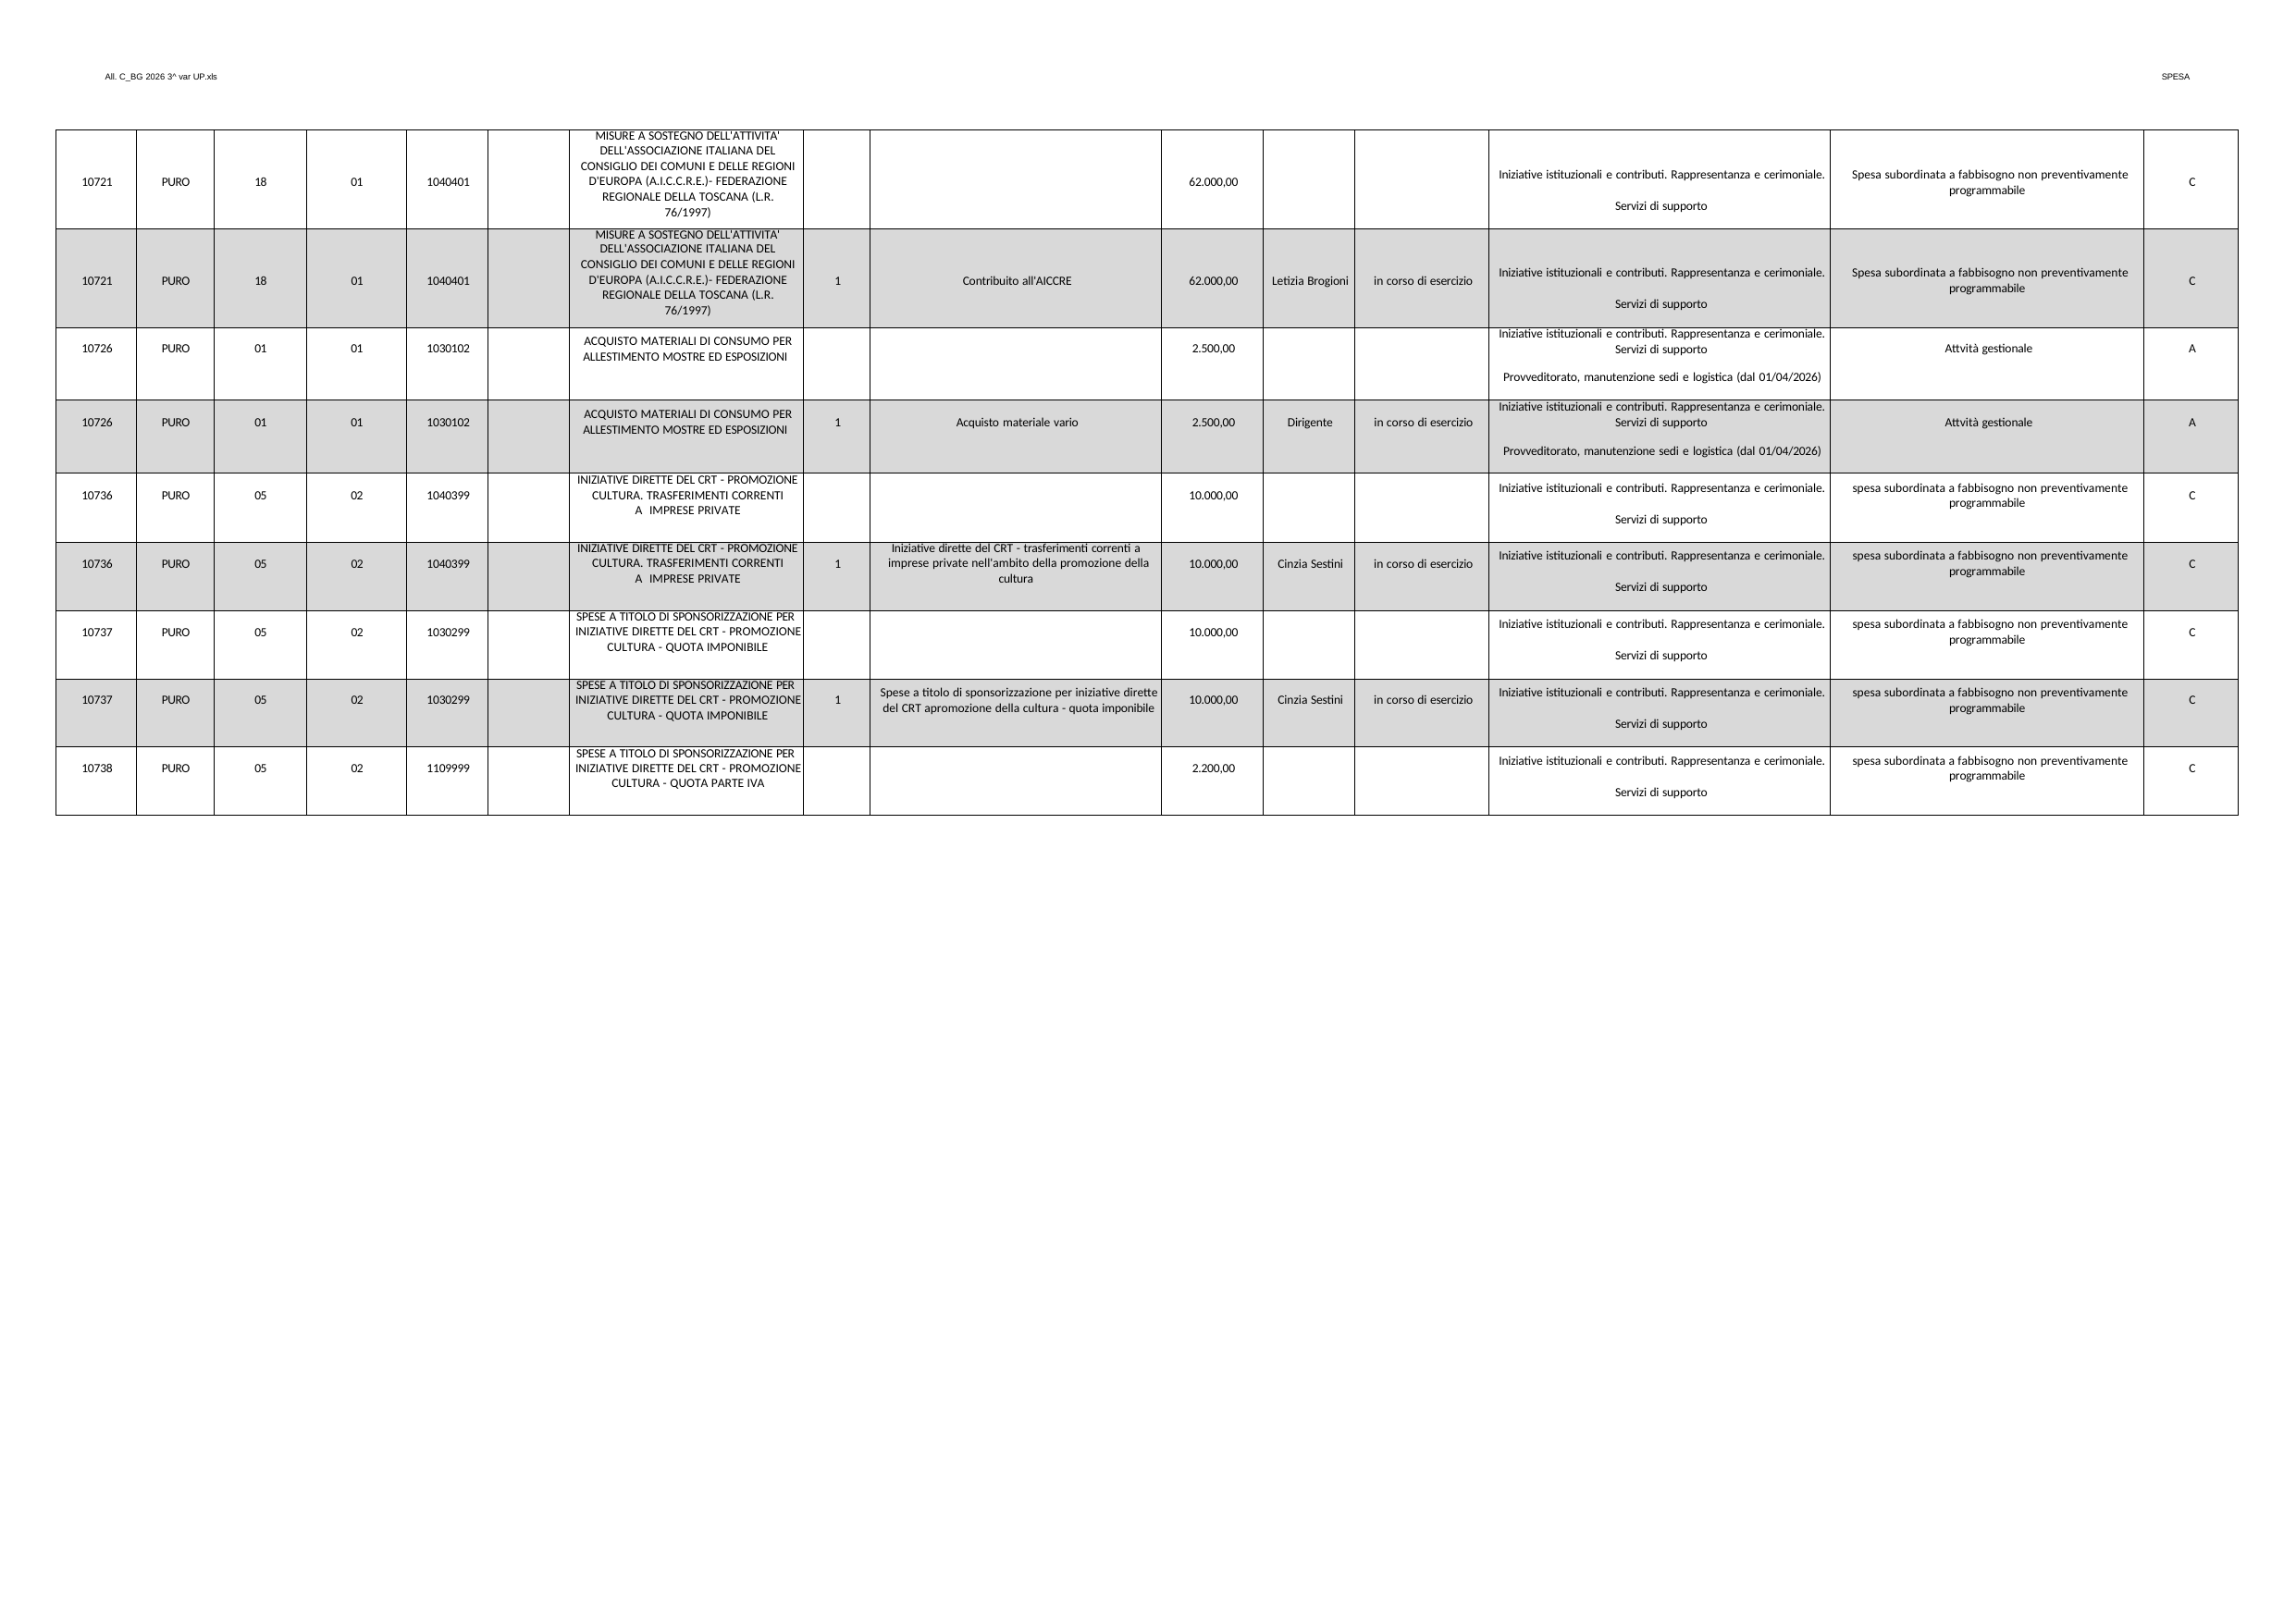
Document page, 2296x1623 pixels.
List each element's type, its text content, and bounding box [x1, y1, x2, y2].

table_cell 01 [307, 400, 406, 473]
table_cell [804, 611, 870, 678]
table_cell spesa subordinata a fabbisogno non preventivamente programmabile [1831, 543, 2143, 610]
table_cell 10.000,00 [1162, 680, 1263, 746]
table_cell [488, 229, 569, 327]
table_cell 10738 [56, 747, 136, 815]
table_cell [870, 130, 1161, 228]
table_cell C [2144, 229, 2238, 327]
table_cell 1109999 [407, 747, 488, 815]
table_cell 02 [307, 543, 406, 610]
table_cell [870, 328, 1161, 400]
table_cell [804, 473, 870, 542]
table_cell [1355, 747, 1488, 815]
table_cell 1030299 [407, 611, 488, 678]
table_cell 10737 [56, 611, 136, 678]
table_cell [1355, 328, 1488, 400]
table_cell Cinzia Sestini [1264, 680, 1354, 746]
table_cell Iniziative istituzionali e contributi. Rappresentanza e cerimoniale. Servizi di supporto [1489, 611, 1830, 678]
table_cell Cinzia Sestini [1264, 543, 1354, 610]
table_cell [488, 611, 569, 678]
table_cell PURO [137, 611, 214, 678]
table_cell C [2144, 473, 2238, 542]
table_cell 01 [215, 328, 306, 400]
table_cell 01 [307, 130, 406, 228]
table_cell 02 [307, 680, 406, 746]
table_cell [870, 473, 1161, 542]
table_cell 1 [804, 543, 870, 610]
table_cell PURO [137, 130, 214, 228]
table_cell Attvità gestionale [1831, 328, 2143, 400]
table_cell 02 [307, 473, 406, 542]
table_cell [1355, 611, 1488, 678]
table_cell 1040401 [407, 130, 488, 228]
table_cell 10.000,00 [1162, 473, 1263, 542]
table_cell 05 [215, 747, 306, 815]
table_cell 62.000,00 [1162, 130, 1263, 228]
table_cell MISURE A SOSTEGNO DELL'ATTIVITA' DELL'ASSOCIAZIONE ITALIANA DEL CONSIGLIO DEI COMUNI E DELLE REGIONI D'EUROPA (A.I.C.C.R.E.)- FEDERAZIONE REGIONALE DELLA TOSCANA (L.R. 76/1997) [570, 229, 803, 327]
table_cell 02 [307, 611, 406, 678]
table_cell Contribuito all'AICCRE [870, 229, 1161, 327]
table_cell PURO [137, 473, 214, 542]
table_cell 2.500,00 [1162, 400, 1263, 473]
table_cell [804, 328, 870, 400]
table_cell A [2144, 400, 2238, 473]
table_cell PURO [137, 328, 214, 400]
table_cell [1264, 328, 1354, 400]
table_cell Iniziative istituzionali e contributi. Rappresentanza e cerimoniale. Servizi di supporto [1489, 543, 1830, 610]
table_cell Spesa subordinata a fabbisogno non preventivamente programmabile [1831, 229, 2143, 327]
table_cell [870, 611, 1161, 678]
table_cell MISURE A SOSTEGNO DELL'ATTIVITA' DELL'ASSOCIAZIONE ITALIANA DEL CONSIGLIO DEI COMUNI E DELLE REGIONI D'EUROPA (A.I.C.C.R.E.)- FEDERAZIONE REGIONALE DELLA TOSCANA (L.R. 76/1997) [570, 130, 803, 228]
table_cell INIZIATIVE DIRETTE DEL CRT - PROMOZIONE CULTURA. TRASFERIMENTI CORRENTI A IMPRESE PRIVATE [570, 543, 803, 610]
table_cell [804, 747, 870, 815]
table_cell 10721 [56, 130, 136, 228]
table_cell 1 [804, 229, 870, 327]
table_cell [804, 130, 870, 228]
table_cell Iniziative istituzionali e contributi. Rappresentanza e cerimoniale. Servizi di supporto [1489, 473, 1830, 542]
table_cell C [2144, 130, 2238, 228]
table_cell SPESE A TITOLO DI SPONSORIZZAZIONE PER INIZIATIVE DIRETTE DEL CRT - PROMOZIONE CULTURA - QUOTA PARTE IVA [570, 747, 803, 815]
table_cell ACQUISTO MATERIALI DI CONSUMO PER ALLESTIMENTO MOSTRE ED ESPOSIZIONI [570, 400, 803, 473]
table_cell SPESE A TITOLO DI SPONSORIZZAZIONE PER INIZIATIVE DIRETTE DEL CRT - PROMOZIONE CULTURA - QUOTA IMPONIBILE [570, 680, 803, 746]
table_cell PURO [137, 400, 214, 473]
table_cell Dirigente [1264, 400, 1354, 473]
table_cell 18 [215, 229, 306, 327]
table_cell [488, 680, 569, 746]
table_cell Spese a titolo di sponsorizzazione per iniziative dirette del CRT apromozione della cultura - quota imponibile [870, 680, 1161, 746]
table_cell [1264, 473, 1354, 542]
table_cell 05 [215, 611, 306, 678]
table_cell 10736 [56, 543, 136, 610]
table_cell C [2144, 543, 2238, 610]
table_cell 62.000,00 [1162, 229, 1263, 327]
table_cell [488, 473, 569, 542]
table_cell [1264, 747, 1354, 815]
table_cell [1264, 611, 1354, 678]
table_cell 1040399 [407, 543, 488, 610]
table_cell 01 [307, 229, 406, 327]
table_cell Iniziative istituzionali e contributi. Rappresentanza e cerimoniale. Servizi di supporto Provveditorato, manutenzione sedi e logistica (dal 01/04/2026) [1489, 328, 1830, 400]
table_cell PURO [137, 543, 214, 610]
table_cell 01 [307, 328, 406, 400]
table_cell C [2144, 680, 2238, 746]
table_cell 10721 [56, 229, 136, 327]
table_cell 2.500,00 [1162, 328, 1263, 400]
table_cell Iniziative istituzionali e contributi. Rappresentanza e cerimoniale. Servizi di supporto [1489, 229, 1830, 327]
table_cell 02 [307, 747, 406, 815]
table_cell PURO [137, 229, 214, 327]
table_cell 1040399 [407, 473, 488, 542]
table_cell in corso di esercizio [1355, 543, 1488, 610]
table_cell in corso di esercizio [1355, 400, 1488, 473]
table_cell in corso di esercizio [1355, 680, 1488, 746]
table_cell spesa subordinata a fabbisogno non preventivamente programmabile [1831, 473, 2143, 542]
table_cell 1030299 [407, 680, 488, 746]
table_cell [488, 543, 569, 610]
table_cell Iniziative dirette del CRT - trasferimenti correnti a imprese private nell'ambito della promozione della cultura [870, 543, 1161, 610]
table_cell [1264, 130, 1354, 228]
table_cell in corso di esercizio [1355, 229, 1488, 327]
table_cell 1 [804, 400, 870, 473]
table_cell 1030102 [407, 400, 488, 473]
table_cell spesa subordinata a fabbisogno non preventivamente programmabile [1831, 611, 2143, 678]
table_cell 2.200,00 [1162, 747, 1263, 815]
table_cell 10736 [56, 473, 136, 542]
table_cell Iniziative istituzionali e contributi. Rappresentanza e cerimoniale. Servizi di supporto Provveditorato, manutenzione sedi e logistica (dal 01/04/2026) [1489, 400, 1830, 473]
table_cell [488, 747, 569, 815]
table_cell Iniziative istituzionali e contributi. Rappresentanza e cerimoniale. Servizi di supporto [1489, 130, 1830, 228]
table_cell C [2144, 747, 2238, 815]
table_cell [870, 747, 1161, 815]
table_cell 10.000,00 [1162, 611, 1263, 678]
table_cell Iniziative istituzionali e contributi. Rappresentanza e cerimoniale. Servizi di supporto [1489, 747, 1830, 815]
table_cell 10726 [56, 400, 136, 473]
table_cell 18 [215, 130, 306, 228]
table_cell INIZIATIVE DIRETTE DEL CRT - PROMOZIONE CULTURA. TRASFERIMENTI CORRENTI A IMPRESE PRIVATE [570, 473, 803, 542]
table_cell A [2144, 328, 2238, 400]
table_cell PURO [137, 680, 214, 746]
table_cell 05 [215, 543, 306, 610]
table_cell 05 [215, 680, 306, 746]
table_cell 1040401 [407, 229, 488, 327]
table_cell [488, 130, 569, 228]
table_cell spesa subordinata a fabbisogno non preventivamente programmabile [1831, 747, 2143, 815]
table_cell 10737 [56, 680, 136, 746]
table_cell [488, 400, 569, 473]
table_cell [1355, 130, 1488, 228]
table_cell 1 [804, 680, 870, 746]
table_cell ACQUISTO MATERIALI DI CONSUMO PER ALLESTIMENTO MOSTRE ED ESPOSIZIONI [570, 328, 803, 400]
table_cell [488, 328, 569, 400]
table_cell C [2144, 611, 2238, 678]
table_cell Acquisto materiale vario [870, 400, 1161, 473]
table_cell 10726 [56, 328, 136, 400]
table_cell 1030102 [407, 328, 488, 400]
table_cell spesa subordinata a fabbisogno non preventivamente programmabile [1831, 680, 2143, 746]
table_cell Attvità gestionale [1831, 400, 2143, 473]
table_cell [1355, 473, 1488, 542]
table_cell 01 [215, 400, 306, 473]
table_cell SPESE A TITOLO DI SPONSORIZZAZIONE PER INIZIATIVE DIRETTE DEL CRT - PROMOZIONE CULTURA - QUOTA IMPONIBILE [570, 611, 803, 678]
table_cell Spesa subordinata a fabbisogno non preventivamente programmabile [1831, 130, 2143, 228]
table_cell 05 [215, 473, 306, 542]
table_cell Iniziative istituzionali e contributi. Rappresentanza e cerimoniale. Servizi di supporto [1489, 680, 1830, 746]
table_cell Letizia Brogioni [1264, 229, 1354, 327]
table_cell 10.000,00 [1162, 543, 1263, 610]
table_cell PURO [137, 747, 214, 815]
